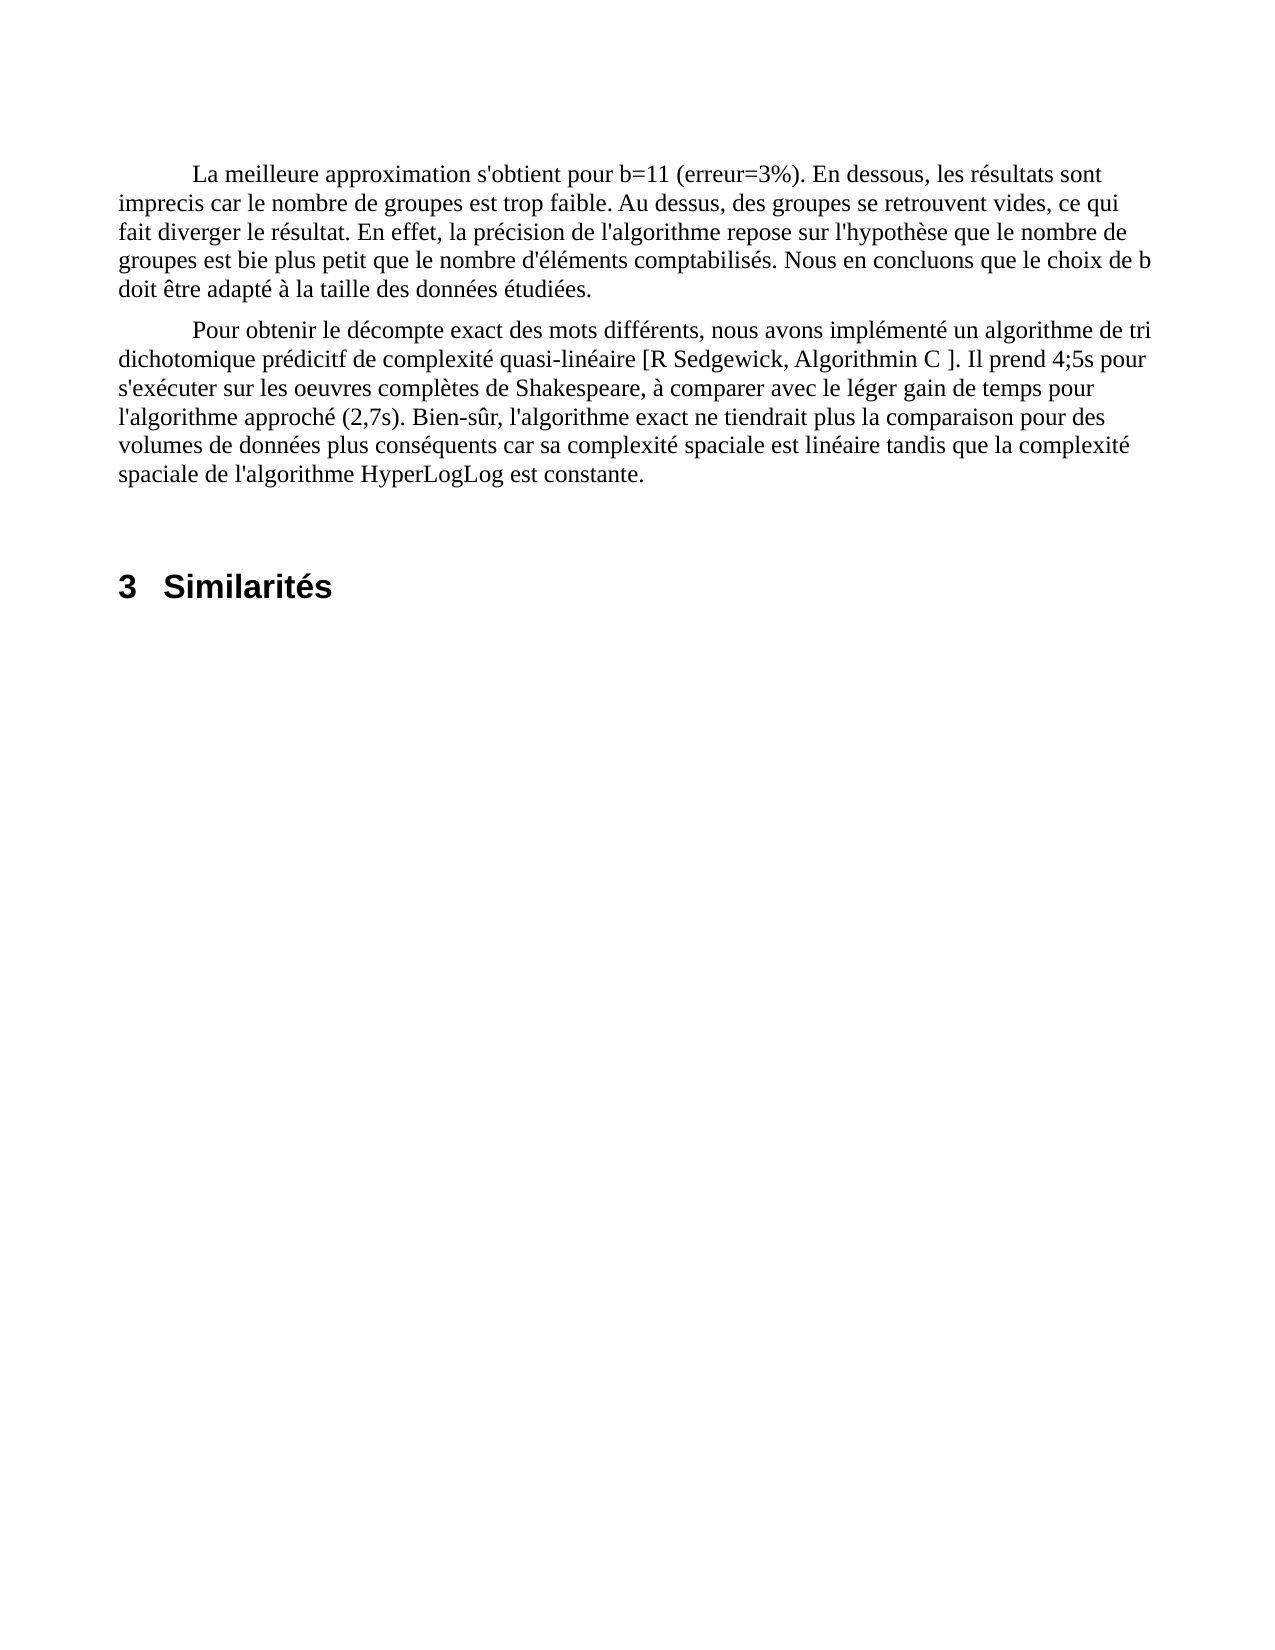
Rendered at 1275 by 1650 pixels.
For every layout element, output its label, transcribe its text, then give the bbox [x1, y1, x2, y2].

text La meilleure approximation s'obtient pour b=11 (erreur=3%). En dessous, les résultats sont imprecis car le nombre de groupes est trop faible. Au dessus, des groupes se retrouvent vides, ce qui fait diverger le résultat. En effet, la précision de l'algorithme repose sur l'hypothèse que le nombre de groupes est bie plus petit que le nombre d'éléments comptabilisés. Nous en concluons que le choix de b doit être adapté à la taille des données étudiées. [118, 159, 1157, 303]
text Pour obtenir le décompte exact des mots différents, nous avons implémenté un algorithme de tri dichotomique prédicitf de complexité quasi-linéaire [R Sedgewick, Algorithmin C ]. Il prend 4;5s pour s'exécuter sur les oeuvres complètes de Shakespeare, à comparer avec le léger gain de temps pour l'algorithme approché (2,7s). Bien-sûr, l'algorithme exact ne tiendrait plus la comparaison pour des volumes de données plus conséquents car sa complexité spaciale est linéaire tandis que la complexité spaciale de l'algorithme HyperLogLog est constante. [118, 316, 1157, 488]
subtitle Similarités [118, 567, 1157, 606]
